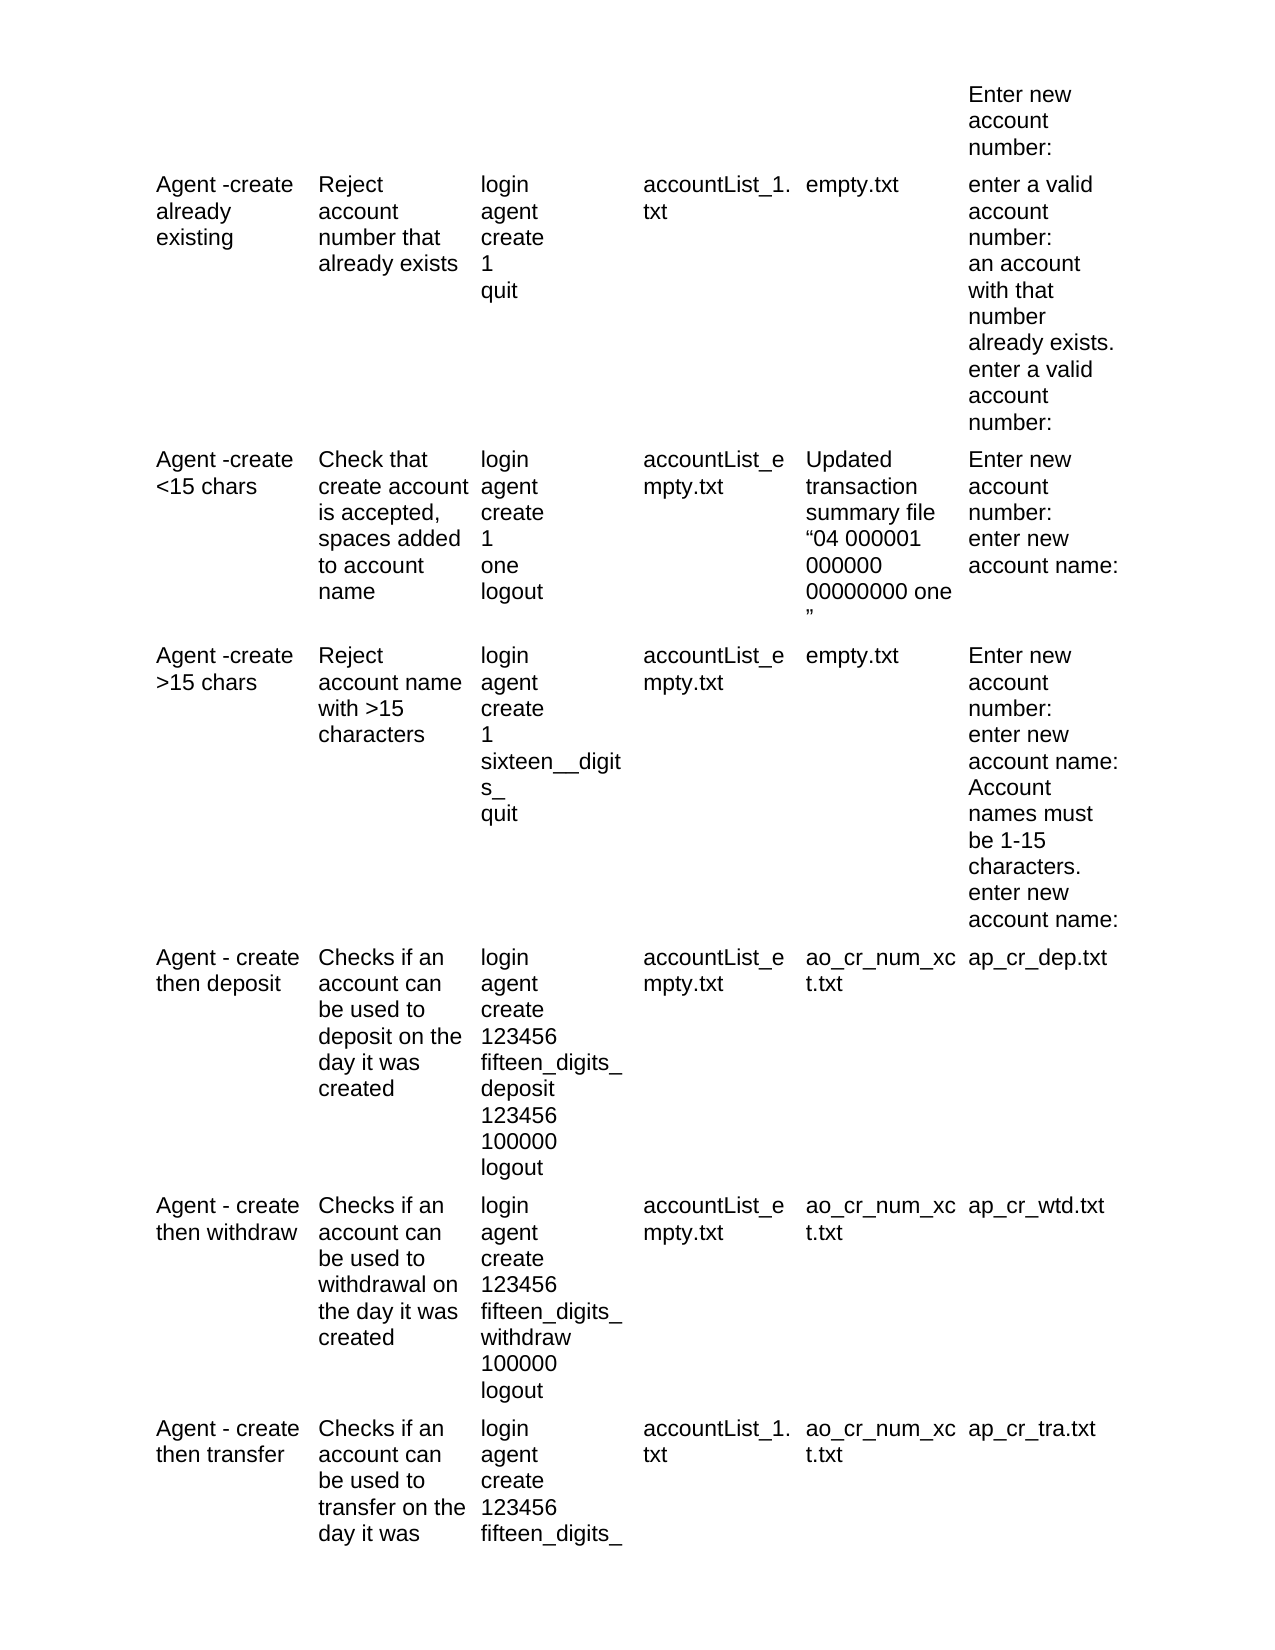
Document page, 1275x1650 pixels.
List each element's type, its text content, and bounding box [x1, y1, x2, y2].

table_cell ap_cr_dep.txt [963, 938, 1125, 1186]
table_cell Reject account name with >15 characters [313, 636, 475, 938]
table_cell accountList_1.txt [638, 166, 800, 441]
table_cell [475, 75, 637, 166]
table_cell [800, 75, 962, 166]
table_cell ap_cr_wtd.txt [963, 1186, 1125, 1409]
table_cell Agent - create then deposit [150, 938, 312, 1186]
table_cell Enter new account number: [963, 75, 1125, 166]
table_cell Updated transaction summary file “04 000001 000000 00000000 one ” [800, 441, 962, 636]
table_cell ap_cr_tra.txt [963, 1409, 1125, 1552]
table_cell accountList_empty.txt [638, 938, 800, 1186]
table_cell login agent create 123456 fifteen_digits_ withdraw 100000 logout [475, 1186, 637, 1409]
table_cell accountList_empty.txt [638, 441, 800, 636]
table_cell accountList_1.txt [638, 1409, 800, 1552]
table_cell Enter new account number: enter new account name: [963, 441, 1125, 636]
table_cell ao_cr_num_xct.txt [800, 1186, 962, 1409]
table_cell Checks if an account can be used to deposit on the day it was created [313, 938, 475, 1186]
table_cell Agent - create then withdraw [150, 1186, 312, 1409]
table_cell Checks if an account can be used to withdrawal on the day it was created [313, 1186, 475, 1409]
table_cell Reject account number that already exists [313, 166, 475, 441]
table_cell Agent -create <15 chars [150, 441, 312, 636]
table_cell [313, 75, 475, 166]
table_cell [638, 75, 800, 166]
table_cell login agent create 1 quit [475, 166, 637, 441]
table_cell empty.txt [800, 636, 962, 938]
table_cell Checks if an account can be used to transfer on the day it was [313, 1409, 475, 1552]
table_cell empty.txt [800, 166, 962, 441]
table_cell accountList_empty.txt [638, 1186, 800, 1409]
table_cell login agent create 1 one logout [475, 441, 637, 636]
table_cell [150, 75, 312, 166]
table_cell ao_cr_num_xct.txt [800, 1409, 962, 1552]
table_cell login agent create 1 sixteen__digits_ quit [475, 636, 637, 938]
table_cell Check that create account is accepted, spaces added to account name [313, 441, 475, 636]
table_cell login agent create 123456 fifteen_digits_ [475, 1409, 637, 1552]
table_cell Enter new account number: enter new account name: Account names must be 1-15 characters. enter new account name: [963, 636, 1125, 938]
table_cell Agent - create then transfer [150, 1409, 312, 1552]
table_cell login agent create 123456 fifteen_digits_ deposit 123456 100000 logout [475, 938, 637, 1186]
table_cell accountList_empty.txt [638, 636, 800, 938]
table_cell enter a valid account number: an account with that number already exists. enter a valid account number: [963, 166, 1125, 441]
table_cell ao_cr_num_xct.txt [800, 938, 962, 1186]
table_cell Agent -create already existing [150, 166, 312, 441]
table_cell Agent -create >15 chars [150, 636, 312, 938]
